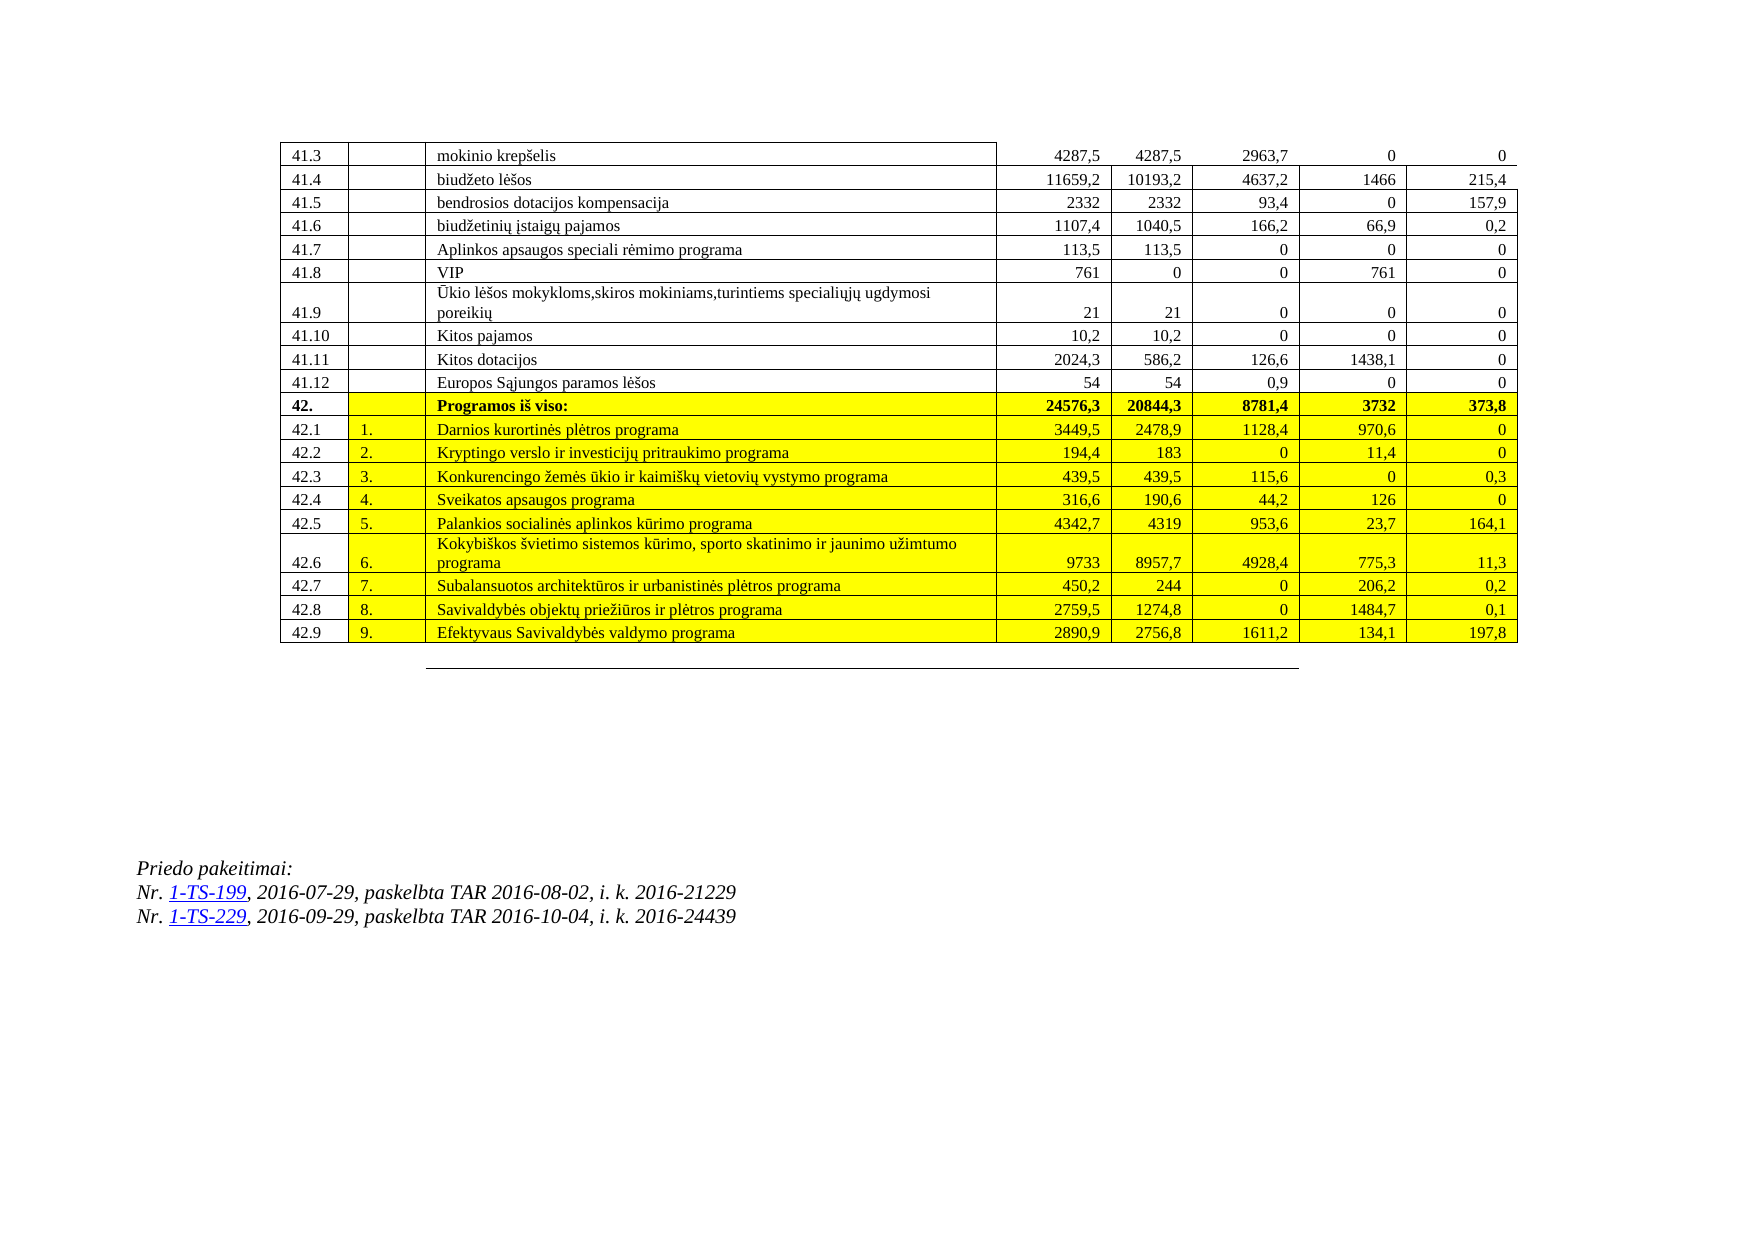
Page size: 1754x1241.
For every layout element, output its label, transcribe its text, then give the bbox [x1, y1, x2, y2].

table_cell [1299, 643, 1407, 667]
table_cell 134,1 [1300, 620, 1406, 642]
table_cell [349, 283, 425, 322]
table_cell 775,3 [1300, 534, 1406, 572]
table_cell 0 [1193, 260, 1299, 282]
table_cell 44,2 [1193, 487, 1299, 509]
table_cell 0 [1193, 236, 1299, 259]
table_cell 42. [281, 393, 348, 415]
table_cell 0,3 [1407, 463, 1517, 486]
table_cell 113,5 [1112, 236, 1192, 259]
text Nr. 1-TS-229, 2016-09-29, paskelbta TAR 2016-10-04, i. k. 2016-24439 [136, 904, 1679, 928]
table_cell 9. [349, 620, 425, 642]
table_cell 0 [1112, 260, 1192, 282]
table_cell 0,9 [1193, 370, 1299, 392]
table_cell 11659,2 [997, 166, 1111, 188]
table_cell 42.1 [281, 416, 348, 439]
table_cell 21 [1112, 283, 1192, 322]
table_cell 2332 [997, 190, 1111, 212]
table_cell [426, 693, 996, 717]
table_cell [349, 143, 425, 165]
table_cell 970,6 [1300, 416, 1406, 439]
table_cell 0,2 [1407, 213, 1517, 235]
table_cell [349, 323, 425, 345]
table_cell 953,6 [1193, 510, 1299, 533]
table_cell Programos iš viso: [426, 393, 996, 415]
table_cell 4319 [1112, 510, 1192, 533]
table_cell 2756,8 [1112, 620, 1192, 642]
table_cell 41.8 [281, 260, 348, 282]
table_cell 0 [1407, 346, 1517, 368]
table_cell 2332 [1112, 190, 1192, 212]
text Nr. 1-TS-199, 2016-07-29, paskelbta TAR 2016-08-02, i. k. 2016-21229 [136, 880, 1679, 904]
table_cell 41.12 [281, 370, 348, 392]
table_cell 54 [997, 370, 1111, 392]
table_cell 244 [1112, 573, 1192, 595]
table_cell 8. [349, 596, 425, 619]
table_cell [426, 765, 996, 789]
table_cell 0 [1299, 142, 1407, 165]
table_cell 0 [1193, 440, 1299, 462]
table_cell 4. [349, 487, 425, 509]
table_cell [1407, 693, 1517, 717]
table_cell 197,8 [1407, 620, 1517, 642]
table_cell 3. [349, 463, 425, 486]
table_cell 0 [1407, 416, 1517, 439]
table_cell 3449,5 [997, 416, 1111, 439]
table_cell 373,8 [1407, 393, 1517, 415]
table_cell 166,2 [1193, 213, 1299, 235]
table_cell 0 [1407, 440, 1517, 462]
table_cell 215,4 [1407, 166, 1517, 188]
table_cell [1299, 765, 1407, 789]
table_cell [349, 741, 426, 765]
table_cell 183 [1112, 440, 1192, 462]
table_cell [1192, 789, 1299, 813]
table_cell 9733 [997, 534, 1111, 572]
table_cell 0 [1300, 370, 1406, 392]
table_cell 0 [1193, 323, 1299, 345]
table_cell Kokybiškos švietimo sistemos kūrimo, sporto skatinimo ir jaunimo užimtumo programa [426, 534, 996, 572]
table_cell [996, 717, 1111, 741]
table_cell [349, 765, 426, 789]
table_cell [1192, 669, 1299, 692]
table_cell 190,6 [1112, 487, 1192, 509]
table_cell 42.6 [281, 534, 348, 572]
table_cell 164,1 [1407, 510, 1517, 533]
table_cell [349, 668, 426, 692]
table_cell 2478,9 [1112, 416, 1192, 439]
table_cell [1299, 693, 1407, 717]
table_cell 4287,5 [997, 142, 1111, 165]
table_cell [281, 789, 349, 813]
table_cell 126,6 [1193, 346, 1299, 368]
table_cell 24576,3 [997, 393, 1111, 415]
table_cell 126 [1300, 487, 1406, 509]
table_cell 41.3 [281, 143, 348, 165]
table_cell 0 [1300, 190, 1406, 212]
table_cell [349, 260, 425, 282]
table_cell 93,4 [1193, 190, 1299, 212]
table_cell 0 [1300, 236, 1406, 259]
table_cell 42.5 [281, 510, 348, 533]
table_cell Konkurencingo žemės ūkio ir kaimiškų vietovių vystymo programa [426, 463, 996, 486]
table_cell 2. [349, 440, 425, 462]
table_cell [349, 643, 426, 667]
table_cell 0 [1300, 463, 1406, 486]
table_cell 450,2 [997, 573, 1111, 595]
table_cell [1192, 741, 1299, 765]
table_cell 0 [1407, 236, 1517, 259]
table_cell 113,5 [997, 236, 1111, 259]
table_cell [349, 393, 425, 415]
table_cell [281, 668, 349, 692]
table_cell 2759,5 [997, 596, 1111, 619]
table_cell [426, 643, 996, 667]
table_cell 1274,8 [1112, 596, 1192, 619]
table_cell 41.4 [281, 166, 348, 188]
table_cell [1407, 717, 1517, 741]
table_cell Efektyvaus Savivaldybės valdymo programa [426, 620, 996, 642]
table_cell 1. [349, 416, 425, 439]
table_cell 0 [1407, 487, 1517, 509]
table_cell [996, 765, 1111, 789]
table_cell 439,5 [997, 463, 1111, 486]
table_cell 11,4 [1300, 440, 1406, 462]
table_cell 21 [997, 283, 1111, 322]
table_cell 42.9 [281, 620, 348, 642]
table_cell [426, 741, 996, 765]
table_cell 42.2 [281, 440, 348, 462]
table_cell 0 [1407, 142, 1517, 165]
table_cell [996, 643, 1111, 667]
table_cell 10,2 [1112, 323, 1192, 345]
table_cell 0 [1407, 370, 1517, 392]
table_cell 2024,3 [997, 346, 1111, 368]
table_cell 0 [1300, 283, 1406, 322]
table_cell [1192, 717, 1299, 741]
table_cell [996, 789, 1111, 813]
table_cell 0 [1300, 323, 1406, 345]
table_cell 1466 [1300, 166, 1406, 188]
table_cell bendrosios dotacijos kompensacija [426, 190, 996, 212]
table_cell 23,7 [1300, 510, 1406, 533]
table_cell 1438,1 [1300, 346, 1406, 368]
table_cell 41.9 [281, 283, 348, 322]
table_cell [1192, 693, 1299, 717]
table_cell 1107,4 [997, 213, 1111, 235]
table_cell 7. [349, 573, 425, 595]
table_cell 20844,3 [1112, 393, 1192, 415]
table_cell Palankios socialinės aplinkos kūrimo programa [426, 510, 996, 533]
table_cell 0 [1193, 283, 1299, 322]
table_cell 316,6 [997, 487, 1111, 509]
table_cell [281, 741, 349, 765]
table_cell [1407, 643, 1517, 667]
table_cell 8957,7 [1112, 534, 1192, 572]
table_cell [349, 789, 426, 813]
table_cell 157,9 [1407, 190, 1517, 212]
table_cell 3732 [1300, 393, 1406, 415]
table_cell 66,9 [1300, 213, 1406, 235]
table_cell 54 [1112, 370, 1192, 392]
table_cell 761 [997, 260, 1111, 282]
table_cell [996, 669, 1111, 692]
table_cell 42.7 [281, 573, 348, 595]
table_cell 8781,4 [1193, 393, 1299, 415]
table_cell 0 [1193, 573, 1299, 595]
table_cell 2890,9 [997, 620, 1111, 642]
table_cell 41.10 [281, 323, 348, 345]
table_cell [996, 741, 1111, 765]
table_cell Darnios kurortinės plėtros programa [426, 416, 996, 439]
table_cell VIP [426, 260, 996, 282]
table_cell [349, 717, 426, 741]
table_cell 41.7 [281, 236, 348, 259]
table_cell Europos Sąjungos paramos lėšos [426, 370, 996, 392]
table_cell Savivaldybės objektų priežiūros ir plėtros programa [426, 596, 996, 619]
table_cell 1040,5 [1112, 213, 1192, 235]
table_cell 41.6 [281, 213, 348, 235]
table_cell [426, 717, 996, 741]
table_cell 439,5 [1112, 463, 1192, 486]
table_cell 0,1 [1407, 596, 1517, 619]
table_cell [349, 213, 425, 235]
table_cell 4287,5 [1111, 142, 1192, 165]
table_cell 42.8 [281, 596, 348, 619]
table_cell 0 [1407, 323, 1517, 345]
table_cell [349, 370, 425, 392]
table_cell [1111, 669, 1192, 692]
table_cell [1111, 741, 1192, 765]
table_cell 0 [1407, 260, 1517, 282]
table_cell 4342,7 [997, 510, 1111, 533]
table_cell 6. [349, 534, 425, 572]
table_cell 1484,7 [1300, 596, 1406, 619]
table_cell [1299, 789, 1407, 813]
table_cell 1611,2 [1193, 620, 1299, 642]
table_cell Aplinkos apsaugos speciali rėmimo programa [426, 236, 996, 259]
table_cell [1407, 765, 1517, 789]
table_cell 4928,4 [1193, 534, 1299, 572]
table_cell 194,4 [997, 440, 1111, 462]
table_cell 5. [349, 510, 425, 533]
table_cell Subalansuotos architektūros ir urbanistinės plėtros programa [426, 573, 996, 595]
table_cell 42.4 [281, 487, 348, 509]
table_cell [281, 643, 349, 667]
table_cell [1111, 765, 1192, 789]
table_cell [349, 190, 425, 212]
table_cell 41.11 [281, 346, 348, 368]
table_cell 0 [1193, 596, 1299, 619]
table_cell [426, 789, 996, 813]
table_cell [349, 236, 425, 259]
table_cell 0,2 [1407, 573, 1517, 595]
table_cell [1111, 717, 1192, 741]
table_cell Kitos pajamos [426, 323, 996, 345]
table_cell 10193,2 [1112, 166, 1192, 188]
text Priedo pakeitimai: [136, 856, 1679, 880]
table_cell [349, 166, 425, 188]
table_cell [1299, 668, 1407, 692]
table_cell [1299, 741, 1407, 765]
table_cell [349, 693, 426, 717]
table_cell 0 [1407, 283, 1517, 322]
table_cell 2963,7 [1192, 142, 1299, 165]
table_cell [281, 765, 349, 789]
table_cell [349, 346, 425, 368]
table_cell 41.5 [281, 190, 348, 212]
table_cell 1128,4 [1193, 416, 1299, 439]
table_cell [1192, 765, 1299, 789]
table_cell [1111, 789, 1192, 813]
table_cell [426, 669, 996, 692]
table_cell [281, 693, 349, 717]
table_cell [281, 717, 349, 741]
table_cell 206,2 [1300, 573, 1406, 595]
table_cell Kitos dotacijos [426, 346, 996, 368]
table_cell [1192, 643, 1299, 667]
table_cell [1407, 789, 1517, 813]
table_cell biudžetinių įstaigų pajamos [426, 213, 996, 235]
table_cell Ūkio lėšos mokykloms,skiros mokiniams,turintiems specialiųjų ugdymosi poreikių [426, 283, 996, 322]
table_cell 42.3 [281, 463, 348, 486]
table_cell 761 [1300, 260, 1406, 282]
table_cell [1299, 717, 1407, 741]
table_cell 10,2 [997, 323, 1111, 345]
table_cell [996, 693, 1111, 717]
table_cell [1111, 693, 1192, 717]
table_cell [1407, 668, 1517, 692]
table_cell 586,2 [1112, 346, 1192, 368]
table_cell mokinio krepšelis [426, 143, 996, 165]
table_cell [1111, 643, 1192, 667]
table_cell Sveikatos apsaugos programa [426, 487, 996, 509]
table_cell 4637,2 [1193, 166, 1299, 188]
table_cell biudžeto lėšos [426, 166, 996, 188]
table_cell Kryptingo verslo ir investicijų pritraukimo programa [426, 440, 996, 462]
table_cell 115,6 [1193, 463, 1299, 486]
table_cell 11,3 [1407, 534, 1517, 572]
table_cell [1407, 741, 1517, 765]
